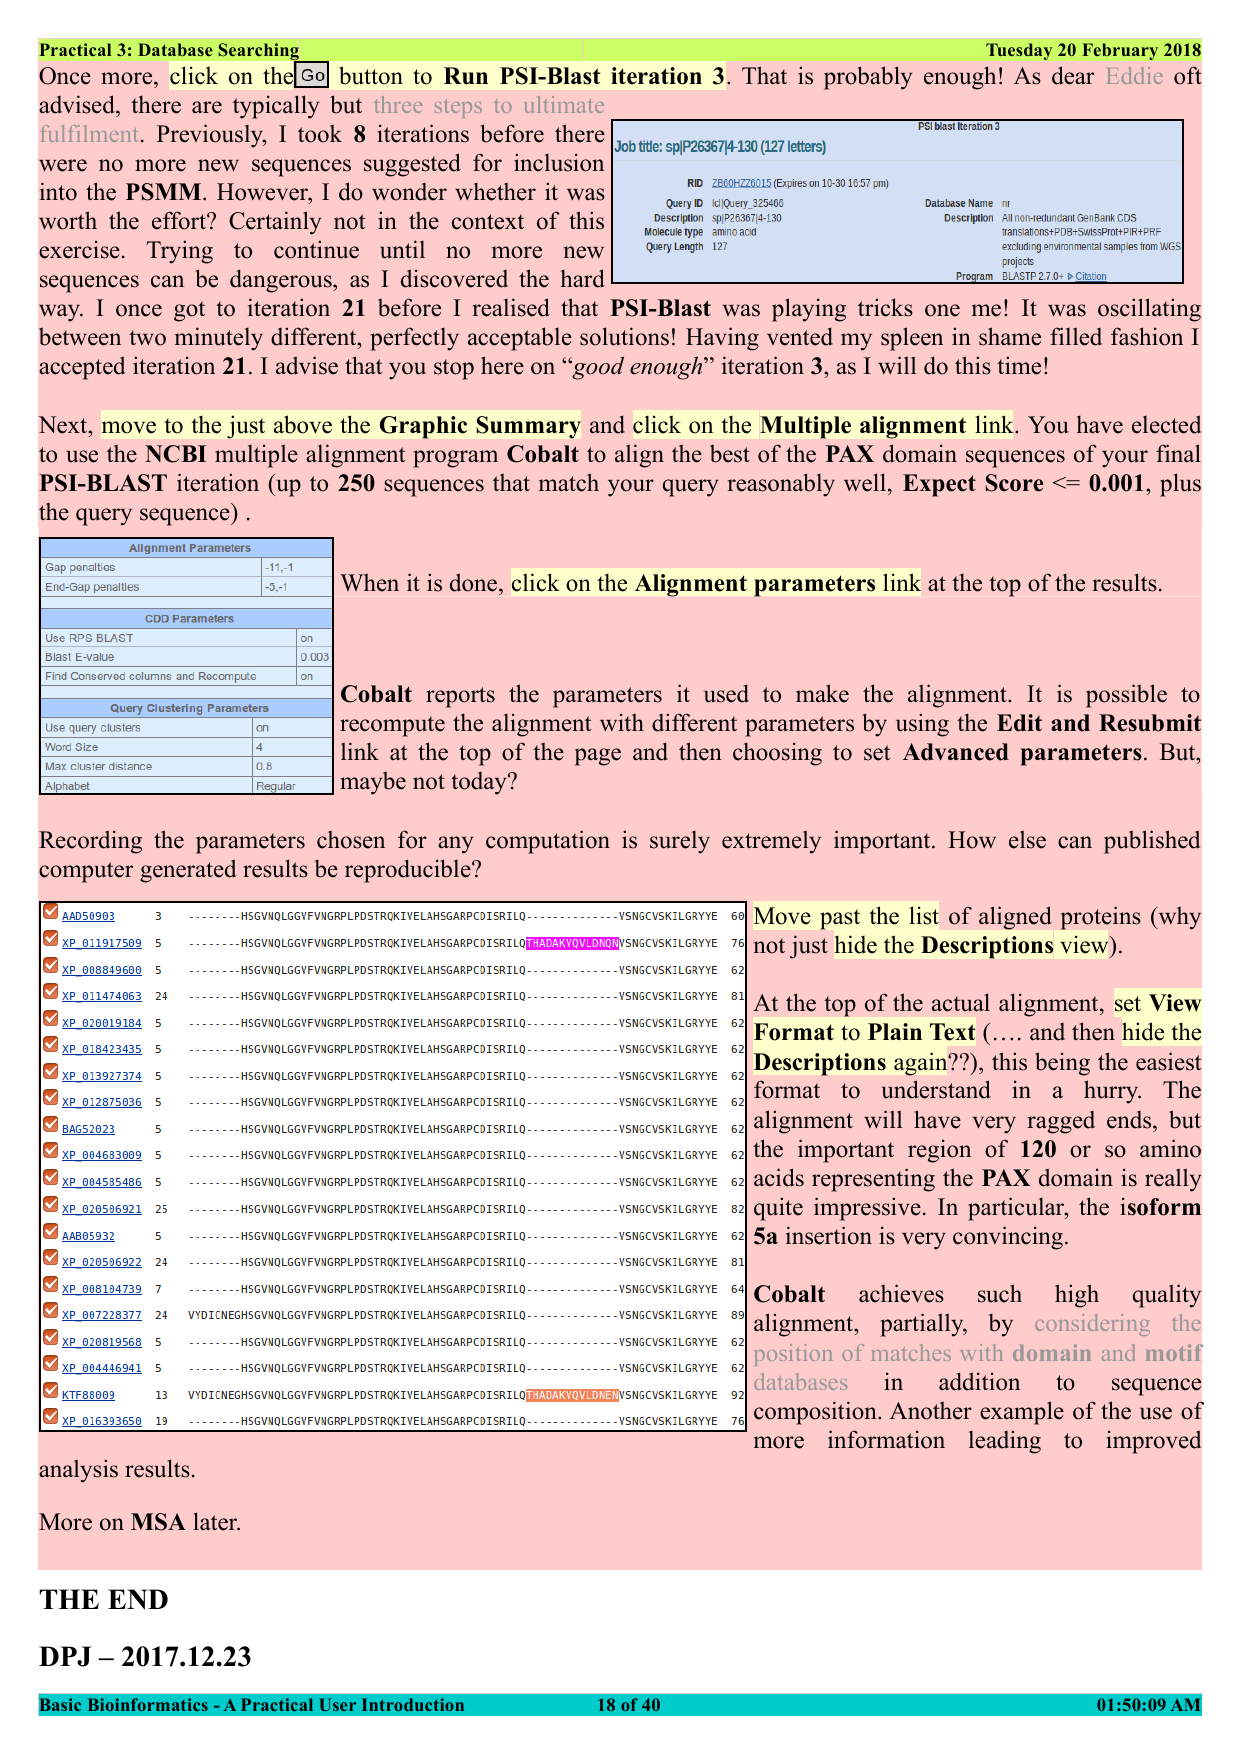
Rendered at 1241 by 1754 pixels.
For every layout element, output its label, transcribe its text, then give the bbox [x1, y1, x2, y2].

text Move past the list of aligned proteins (why not just hide the Descriptions view). [747, 901, 1202, 959]
text More on MSA later. [38, 1506, 1202, 1535]
text Recording the parameters chosen for any computation is surely extremely important. How else can published computer generated results be reproducible? [38, 825, 1202, 883]
picture [41, 903, 745, 1430]
picture [41, 539, 332, 793]
text Cobalt achieves such high quality alignment, partially, by considering the position of matches with domain and motif databases in addition to sequence composition. Another example of the use of more information leading to improved analysis results. [38, 1279, 1202, 1483]
picture [296, 63, 327, 86]
text THE END [38, 1582, 1202, 1616]
text Next, move to the just above the Graphic Summary and click on the Multiple alignment link. You have elected to use the NCBI multiple alignment program Cobalt to align the best of the PAX domain sequences of your final PSI-BLAST iteration (up to 250 sequences that match your query reasonably well, Expect Score <= 0.001, plus the query sequence) . [38, 410, 1202, 526]
text Cobalt reports the parameters it used to make the alignment. It is possible to recompute the alignment with different parameters by using the Edit and Resubmit link at the top of the page and then choosing to set Advanced parameters. But, maybe not today? [334, 679, 1202, 795]
text At the top of the actual alignment, set View Format to Plain Text (…. and then hide the Descriptions again??), this being the easiest format to understand in a hurry. The alignment will have very ragged ends, but the important region of 120 or so amino acids representing the PAX domain is really quite impressive. In particular, the isoform 5a insertion is very convincing. [747, 988, 1202, 1250]
text Once more, click on the button to Run PSI-Blast iteration 3. That is probably enough! As dear Eddie oft advised, there are typically but three steps to ultimate fulfilment. Previously, I took 8 iterations before there were no more new sequences suggested for inclusion into the PSMM. However, I do wonder whether it was worth the effort? Certainly not in the context of this exercise. Trying to continue until no more new sequences can be dangerous, as I discovered the hard way. I once got to iteration 21 before I realised that PSI-Blast was playing tricks one me! It was oscillating between two minutely different, perfectly acceptable solutions! Having vented my spleen in shame filled fashion I accepted iteration 21. I advise that you stop here on “good enough” iteration 3, as I will do this time! [38, 61, 1202, 380]
text When it is done, click on the Alignment parameters link at the top of the results. [334, 567, 1202, 596]
picture [613, 121, 1182, 282]
text DPJ – 2017.12.23 [38, 1639, 1202, 1673]
